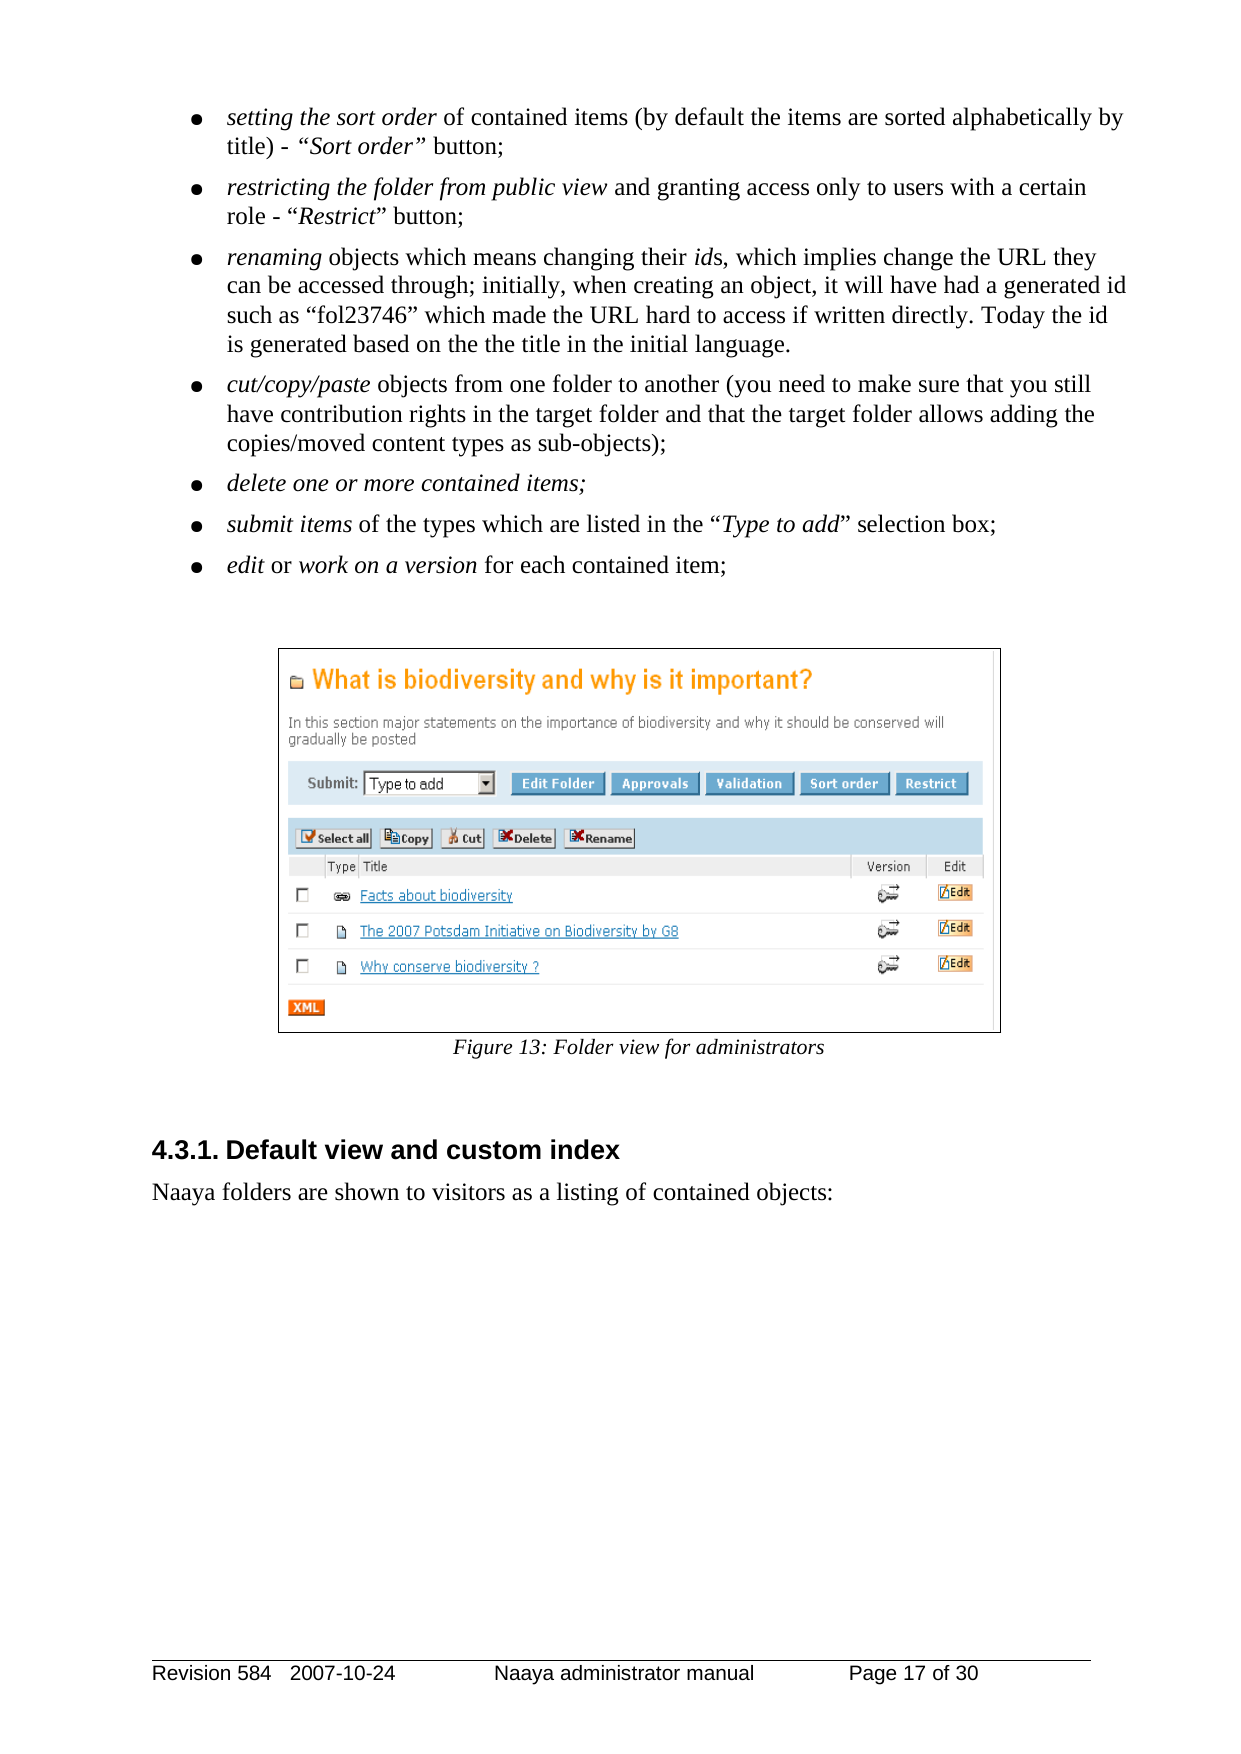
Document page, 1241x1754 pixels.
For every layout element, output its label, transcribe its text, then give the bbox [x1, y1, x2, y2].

list cut/copy/paste objects from one folder to another (you need to make sure that you still have contribution rights in the target folder and that the target folder allows adding the copies/moved content types as sub-objects); [189, 369, 1128, 457]
list Figure 13: Folder view for administrators [263, 644, 1017, 1059]
list edit or work on a version for each contained item; [189, 550, 1128, 579]
list setting the sort order of contained items (by default the items are sorted alphabetically by title) - “Sort order” button; [189, 102, 1128, 160]
subtitle Default view and custom index [152, 1134, 1128, 1165]
list submit items of the types which are listed in the “Type to add” selection box; [189, 509, 1128, 538]
list renaming objects which means changing their ids, which implies change the URL they can be accessed through; initially, when creating an object, it will have had a generated id such as “fol23746” which made the URL hard to access if written directly. Today the id is generated based on the the title in the initial language. [189, 241, 1128, 358]
list delete one or more contained items; [189, 468, 1128, 497]
text Naaya folders are shown to visitors as a listing of contained objects: [152, 1177, 1128, 1206]
list restricting the folder from public view and granting access only to users with a certain role - “Restrict” button; [189, 171, 1128, 229]
